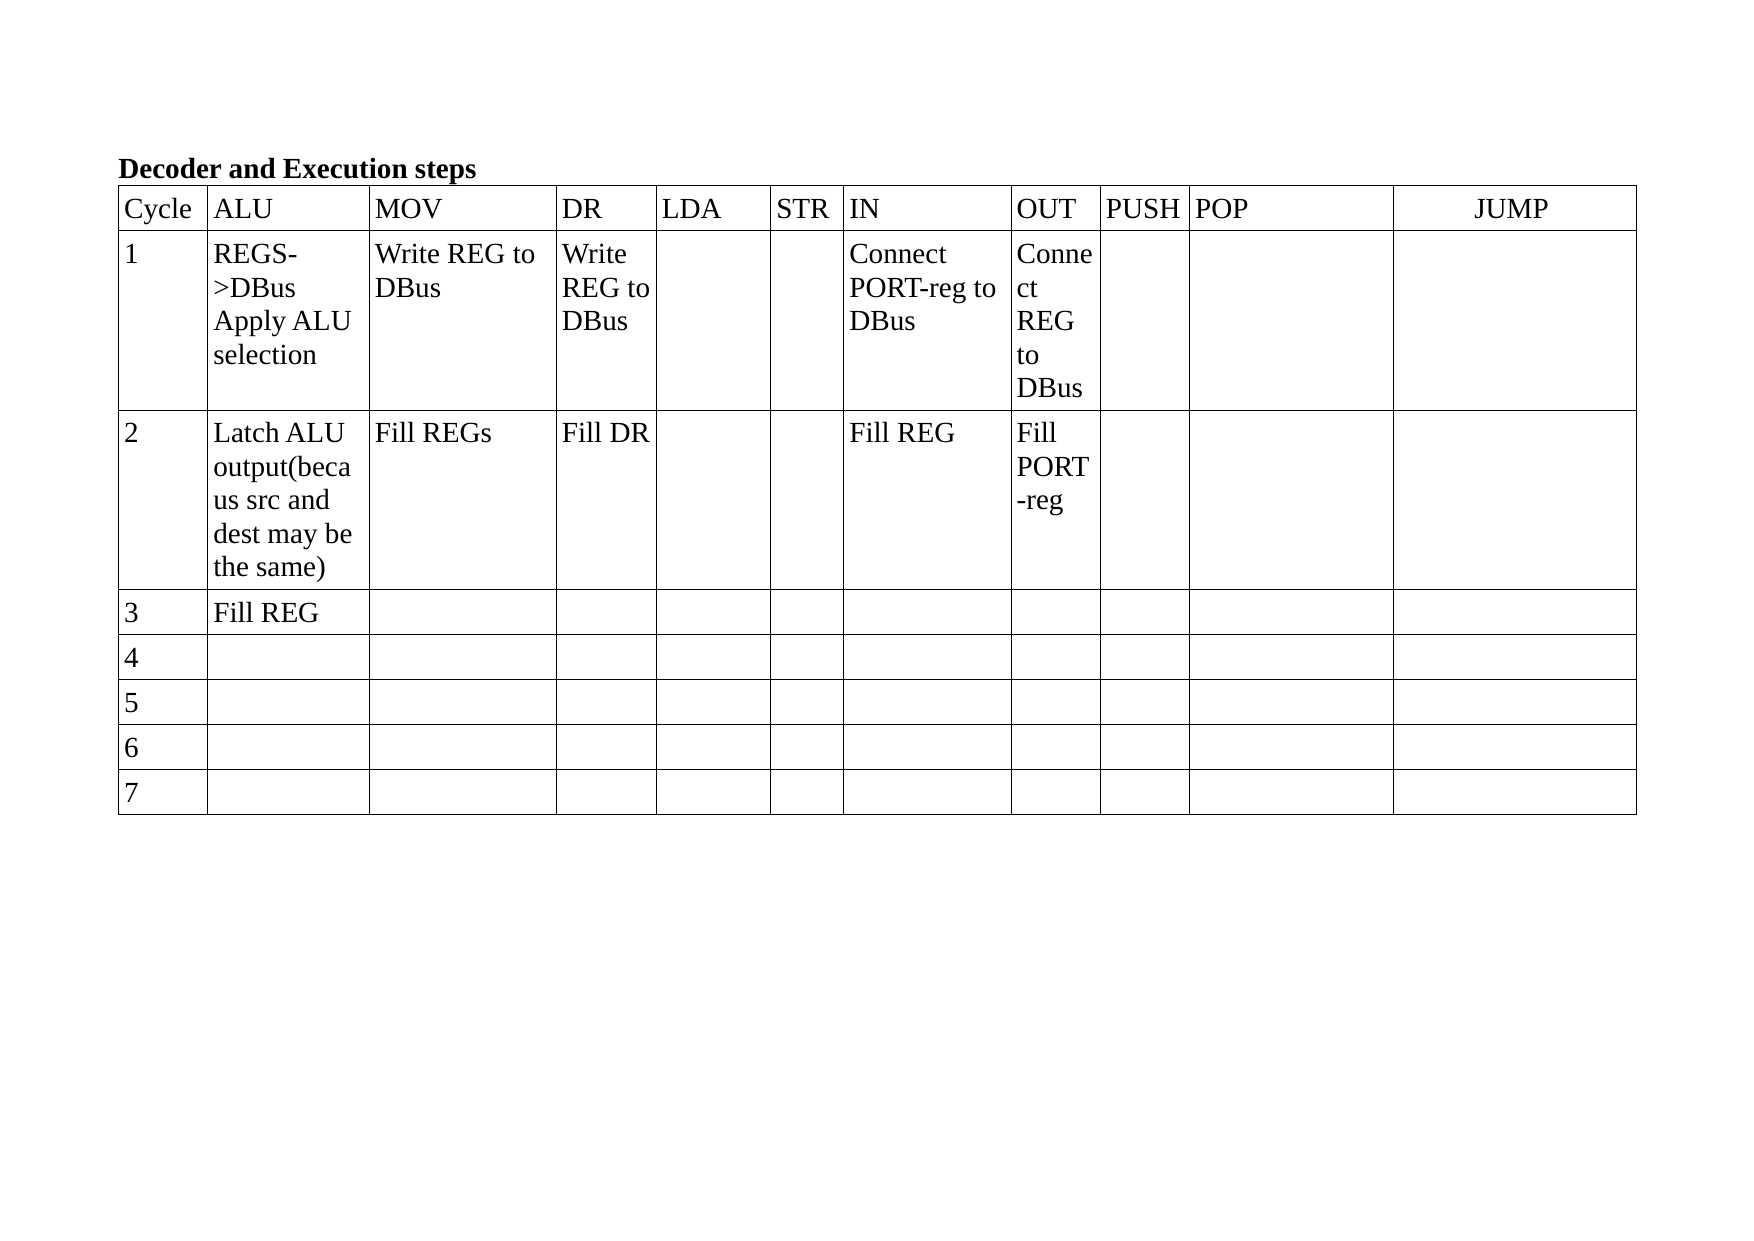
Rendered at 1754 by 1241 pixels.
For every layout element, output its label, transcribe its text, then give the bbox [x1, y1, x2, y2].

table_cell REGS->DBus Apply ALU selection [208, 231, 369, 409]
table_cell [771, 635, 843, 679]
table_cell 3 [119, 590, 207, 634]
table_cell [208, 635, 369, 679]
table_cell [657, 231, 770, 409]
table_header MOV [370, 186, 556, 230]
table_cell [1394, 770, 1636, 814]
table_cell [1101, 231, 1189, 409]
table_cell Fill PORT-reg [1012, 411, 1100, 589]
table_cell [657, 725, 770, 769]
table_cell [844, 590, 1011, 634]
table_cell [1012, 680, 1100, 724]
table_cell [208, 725, 369, 769]
table_header Cycle [119, 186, 207, 230]
table_header JUMP [1394, 186, 1636, 230]
table_cell Latch ALU output(becaus src and dest may be the same) [208, 411, 369, 589]
table_cell 5 [119, 680, 207, 724]
table_cell Connect PORT-reg to DBus [844, 231, 1011, 409]
table_cell Fill REG [208, 590, 369, 634]
table_cell [208, 680, 369, 724]
table_cell 7 [119, 770, 207, 814]
table_cell [557, 635, 656, 679]
table_cell [1394, 725, 1636, 769]
table_cell 6 [119, 725, 207, 769]
table_cell [771, 680, 843, 724]
table_cell [1190, 635, 1393, 679]
table_cell [1101, 770, 1189, 814]
table_cell [370, 590, 556, 634]
table_cell [1101, 411, 1189, 589]
table_cell [557, 770, 656, 814]
table_cell [771, 411, 843, 589]
table_cell [657, 635, 770, 679]
table_cell [1190, 725, 1393, 769]
table_cell [1012, 635, 1100, 679]
text Decoder and Execution steps [118, 152, 1636, 185]
table_cell [1394, 231, 1636, 409]
table_cell [1101, 635, 1189, 679]
table_cell 1 [119, 231, 207, 409]
table_header POP [1190, 186, 1393, 230]
table_cell [1394, 411, 1636, 589]
table_cell [1394, 635, 1636, 679]
table_cell [657, 680, 770, 724]
table_cell Connect REG to DBus [1012, 231, 1100, 409]
table_cell [657, 770, 770, 814]
table_cell [557, 590, 656, 634]
table_cell [771, 725, 843, 769]
table_cell [1012, 725, 1100, 769]
table_cell [771, 770, 843, 814]
table_cell [844, 770, 1011, 814]
table_cell [370, 680, 556, 724]
table_cell [1190, 770, 1393, 814]
table_cell [771, 231, 843, 409]
table_cell [1190, 680, 1393, 724]
table_cell [1190, 590, 1393, 634]
table_header DR [557, 186, 656, 230]
table_header LDA [657, 186, 770, 230]
table_cell [1101, 725, 1189, 769]
table_header IN [844, 186, 1011, 230]
table_cell [208, 770, 369, 814]
table_cell [557, 725, 656, 769]
table_cell [1012, 770, 1100, 814]
table_cell [370, 725, 556, 769]
table_cell [657, 411, 770, 589]
table_cell Fill REGs [370, 411, 556, 589]
table_header OUT [1012, 186, 1100, 230]
table_cell [370, 635, 556, 679]
table_cell 2 [119, 411, 207, 589]
table_cell [771, 590, 843, 634]
table_cell [1394, 590, 1636, 634]
table_cell Fill REG [844, 411, 1011, 589]
table_cell [1394, 680, 1636, 724]
table_cell [1190, 231, 1393, 409]
table_cell Fill DR [557, 411, 656, 589]
table_cell [1190, 411, 1393, 589]
table_cell [844, 680, 1011, 724]
table_cell [844, 635, 1011, 679]
table_cell Write REG to DBus [557, 231, 656, 409]
table_header PUSH [1101, 186, 1189, 230]
table_cell [557, 680, 656, 724]
table_cell [1101, 680, 1189, 724]
table_cell [1012, 590, 1100, 634]
table_header ALU [208, 186, 369, 230]
table_cell 4 [119, 635, 207, 679]
table_cell [1101, 590, 1189, 634]
table_cell [844, 725, 1011, 769]
table_cell [657, 590, 770, 634]
table_cell [370, 770, 556, 814]
table_header STR [771, 186, 843, 230]
table_cell Write REG to DBus [370, 231, 556, 409]
